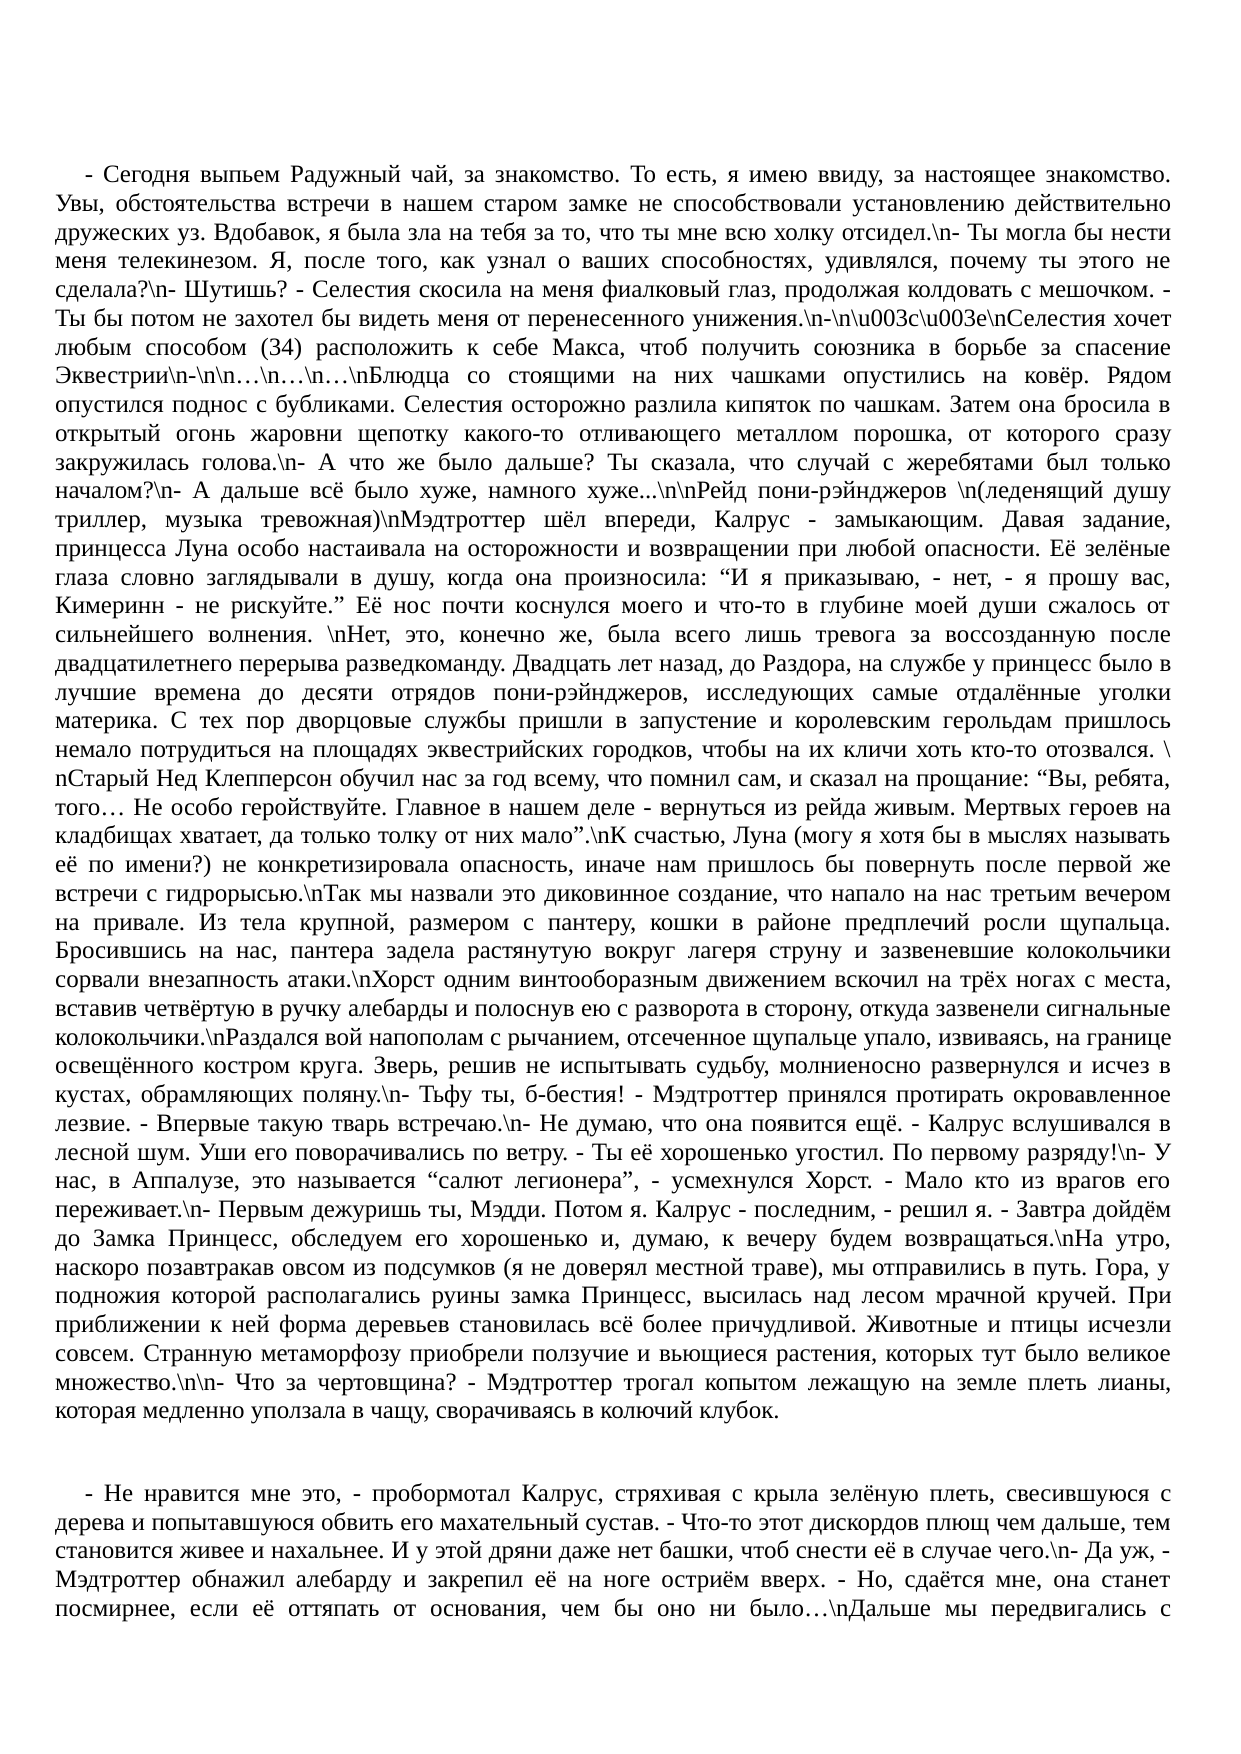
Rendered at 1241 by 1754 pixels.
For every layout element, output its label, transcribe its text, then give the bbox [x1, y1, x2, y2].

text - Сегодня выпьем Радужный чай, за знакомство. То есть, я имею ввиду, за настоящее знакомство. Увы, обстоятельства встречи в нашем старом замке не способствовали установлению действительно дружеских уз. Вдобавок, я была зла на тебя за то, что ты мне всю холку отсидел.\n- Ты могла бы нести меня телекинезом. Я, после того, как узнал о ваших способностях, удивлялся, почему ты этого не сделала?\n- Шутишь? - Селестия скосила на меня фиалковый глаз, продолжая колдовать с мешочком. - Ты бы потом не захотел бы видеть меня от перенесенного унижения.\n-\n\u003c\u003e\nСелестия хочет любым способом (34) расположить к себе Макса, чтоб получить союзника в борьбе за спасение Эквестрии\n-\n\n…\n…\n…\nБлюдца со стоящими на них чашками опустились на ковёр. Рядом опустился поднос с бубликами. Селестия осторожно разлила кипяток по чашкам. Затем она бросила в открытый огонь жаровни щепотку какого-то отливающего металлом порошка, от которого сразу закружилась голова.\n- А что же было дальше? Ты сказала, что случай с жеребятами был только началом?\n- А дальше всё было хуже, намного хуже...\n\nРейд пони-рэйнджеров \n(леденящий душу триллер, музыка тревожная)\nМэдтроттер шёл впереди, Калрус - замыкающим. Давая задание, принцесса Луна особо настаивала на осторожности и возвращении при любой опасности. Её зелёные глаза словно заглядывали в душу, когда она произносила: “И я приказываю, - нет, - я прошу вас, Кимеринн - не рискуйте.” Её нос почти коснулся моего и что-то в глубине моей души сжалось от сильнейшего волнения. \nНет, это, конечно же, была всего лишь тревога за воссозданную после двадцатилетнего перерыва разведкоманду. Двадцать лет назад, до Раздора, на службе у принцесс было в лучшие времена до десяти отрядов пони-рэйнджеров, исследующих самые отдалённые уголки материка. С тех пор дворцовые службы пришли в запустение и королевским герольдам пришлось немало потрудиться на площадях эквестрийских городков, чтобы на их кличи хоть кто-то отозвался. \nСтарый Нед Клепперсон обучил нас за год всему, что помнил сам, и сказал на прощание: “Вы, ребята, того… Не особо геройствуйте. Главное в нашем деле - вернуться из рейда живым. Мертвых героев на кладбищах хватает, да только толку от них мало”.\nК счастью, Луна (могу я хотя бы в мыслях называть её по имени?) не конкретизировала опасность, иначе нам пришлось бы повернуть после первой же встречи с гидрорысью.\nТак мы назвали это диковинное создание, что напало на нас третьим вечером на привале. Из тела крупной, размером с пантеру, кошки в районе предплечий росли щупальца. Бросившись на нас, пантера задела растянутую вокруг лагеря струну и зазвеневшие колокольчики сорвали внезапность атаки.\nХорст одним винтооборазным движением вскочил на трёх ногах с места, вставив четвёртую в ручку алебарды и полоснув ею с разворота в сторону, откуда зазвенели сигнальные колокольчики.\nРаздался вой напополам с рычанием, отсеченное щупальце упало, извиваясь, на границе освещённого костром круга. Зверь, решив не испытывать судьбу, молниеносно развернулся и исчез в кустах, обрамляющих поляну.\n- Тьфу ты, б-бестия! - Мэдтроттер принялся протирать окровавленное лезвие. - Впервые такую тварь встречаю.\n- Не думаю, что она появится ещё. - Калрус вслушивался в лесной шум. Уши его поворачивались по ветру. - Ты её хорошенько угостил. По первому разряду!\n- У нас, в Аппалузе, это называется “салют легионера”, - усмехнулся Хорст. - Мало кто из врагов его переживает.\n- Первым дежуришь ты, Мэдди. Потом я. Калрус - последним, - решил я. - Завтра дойдём до Замка Принцесс, обследуем его хорошенько и, думаю, к вечеру будем возвращаться.\nНа утро, наскоро позавтракав овсом из подсумков (я не доверял местной траве), мы отправились в путь. Гора, у подножия которой располагались руины замка Принцесс, высилась над лесом мрачной кручей. При приближении к ней форма деревьев становилась всё более причудливой. Животные и птицы исчезли совсем. Странную метаморфозу приобрели ползучие и вьющиеся растения, которых тут было великое множество.\n\n- Что за чертовщина? - Мэдтроттер трогал копытом лежащую на земле плеть лианы, которая медленно уползала в чащу, сворачиваясь в колючий клубок. [55, 159, 1172, 1424]
text - Не нравится мне это, - пробормотал Калрус, стряхивая с крыла зелёную плеть, свесившуюся с дерева и попытавшуюся обвить его махательный сустав. - Что-то этот дискордов плющ чем дальше, тем становится живее и нахальнее. И у этой дряни даже нет башки, чтоб снести её в случае чего.\n- Да уж, - Мэдтроттер обнажил алебарду и закрепил её на ноге остриём вверх. - Но, сдаётся мне, она станет посмирнее, если её оттяпать от основания, чем бы оно ни было…\nДальше мы передвигались с [55, 1478, 1172, 1622]
